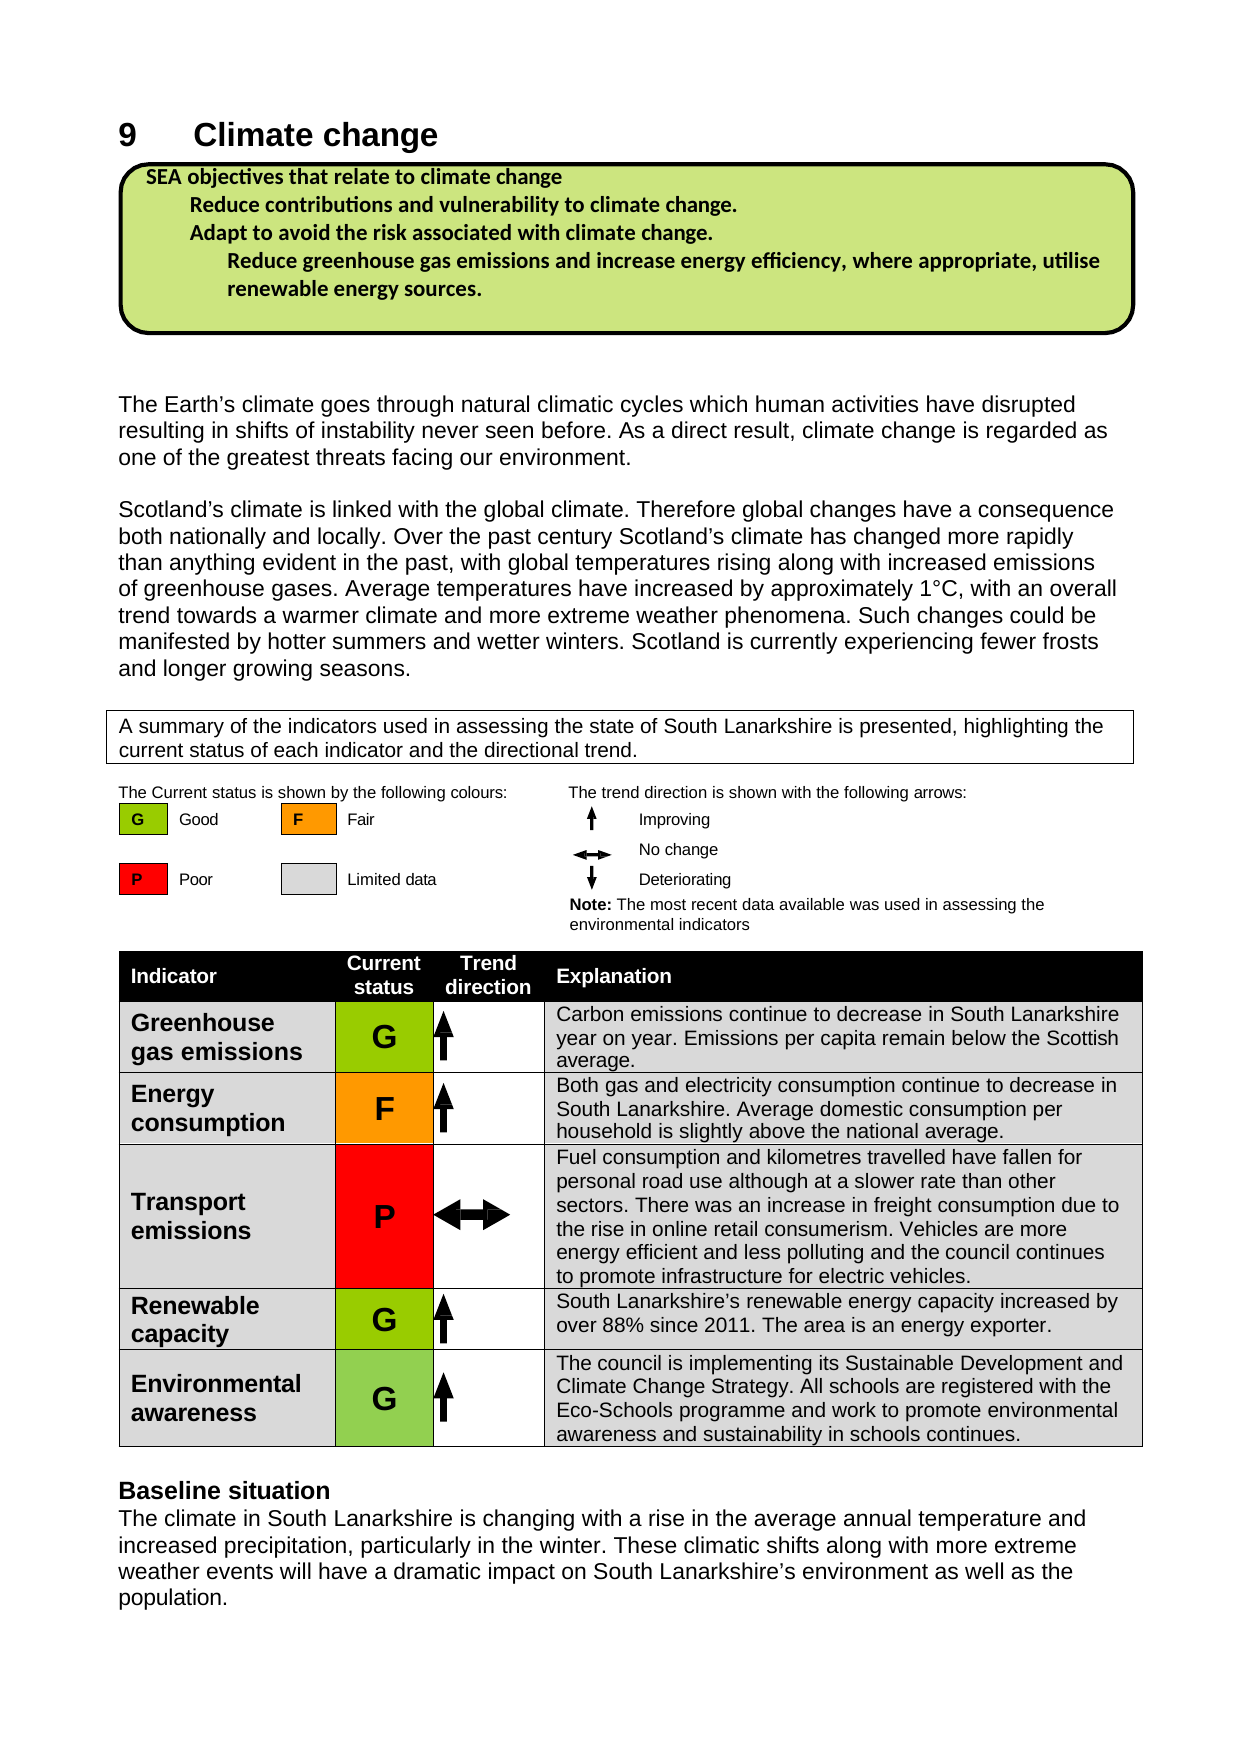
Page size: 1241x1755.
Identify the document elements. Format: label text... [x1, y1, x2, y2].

table_cell Deteriorating [538, 863, 739, 894]
table_cell P [120, 864, 167, 894]
table_cell Energy consumption [120, 1073, 335, 1143]
table_cell South Lanarkshire’s renewable energy capacity increased by over 88% since 2011. The area is an energy exporter. [545, 1289, 1142, 1349]
table_cell [336, 834, 538, 863]
text A summary of the indicators used in assessing the state of South Lanarkshire is presented, highlighting the current status of each indicator and the directional trend. [118, 713, 1133, 761]
table_cell G [336, 1002, 433, 1072]
text The Current status is shown by the following colours: The trend direction is shown with the following arrows: [118, 783, 1196, 802]
text The Earth’s climate goes through natural climatic cycles which human activities have disrupted resulting in shifts of instability never seen before. As a direct result, climate change is regarded as one of the greatest threats facing our environment. [118, 391, 1118, 470]
table_header Improving [538, 803, 739, 834]
table_cell Limited data [337, 863, 538, 894]
table_cell Carbon emissions continue to decrease in South Lanarkshire year on year. Emissions per capita remain below the Scottish average. [545, 1002, 1142, 1072]
table_header Good [168, 803, 281, 834]
table_cell F [336, 1073, 433, 1143]
table_header F [282, 804, 336, 834]
table_cell G [336, 1289, 433, 1349]
table_cell [434, 1002, 544, 1072]
table_header Indicator [120, 951, 335, 1001]
table_header Explanation [545, 951, 1142, 1001]
table_cell [434, 1350, 544, 1446]
table_header Current status [336, 951, 433, 1001]
table_cell The council is implementing its Sustainable Development and Climate Change Strategy. All schools are registered with the Eco-Schools programme and work to promote environmental awareness and sustainability in schools continues. [545, 1350, 1142, 1446]
table_cell Poor [168, 863, 281, 894]
table_cell [434, 1073, 544, 1143]
table_cell Greenhouse gas emissions [120, 1002, 335, 1072]
table_cell P [336, 1145, 433, 1288]
text Note: The most recent data available was used in assessing the environmental indicators [569, 895, 1118, 933]
table_cell No change [538, 834, 739, 863]
table_cell Transport emissions [120, 1145, 335, 1288]
table_cell G [336, 1350, 433, 1446]
text The climate in South Lanarkshire is changing with a rise in the average annual temperature and increased precipitation, particularly in the winter. These climatic shifts along with more extreme weather events will have a dramatic impact on South Lanarkshire’s environment as well as the population. [118, 1505, 1118, 1611]
table_cell [434, 1145, 544, 1288]
subtitle Baseline situation [118, 1476, 1196, 1505]
table_header Trend direction [434, 951, 544, 1001]
subtitle Climate change [118, 116, 1196, 154]
table_cell [282, 835, 336, 863]
table_cell Both gas and electricity consumption continue to decrease in South Lanarkshire. Average domestic consumption per household is slightly above the national average. [545, 1073, 1142, 1143]
table_header G [120, 804, 167, 834]
table_cell Renewable capacity [120, 1289, 335, 1349]
text Scotland’s climate is linked with the global climate. Therefore global changes have a consequence both nationally and locally. Over the past century Scotland’s climate has changed more rapidly than anything evident in the past, with global temperatures rising along with increased emissions of greenhouse gases. Average temperatures have increased by approximately 1°C, with an overall trend towards a warmer climate and more extreme weather phenomena. Such changes could be manifested by hotter summers and wetter winters. Scotland is currently experiencing fewer frosts and longer growing seasons. [118, 496, 1120, 681]
table_cell Environmental awareness [120, 1350, 335, 1446]
table_cell [282, 864, 336, 894]
table_cell Fuel consumption and kilometres travelled have fallen for personal road use although at a slower rate than other sectors. There was an increase in freight consumption due to the rise in online retail consumerism. Vehicles are more energy efficient and less polluting and the council continues to promote infrastructure for electric vehicles. [545, 1145, 1142, 1288]
table_cell [434, 1289, 544, 1349]
table_cell [119, 835, 168, 863]
table_cell [168, 834, 282, 863]
table_header Fair [337, 803, 538, 834]
